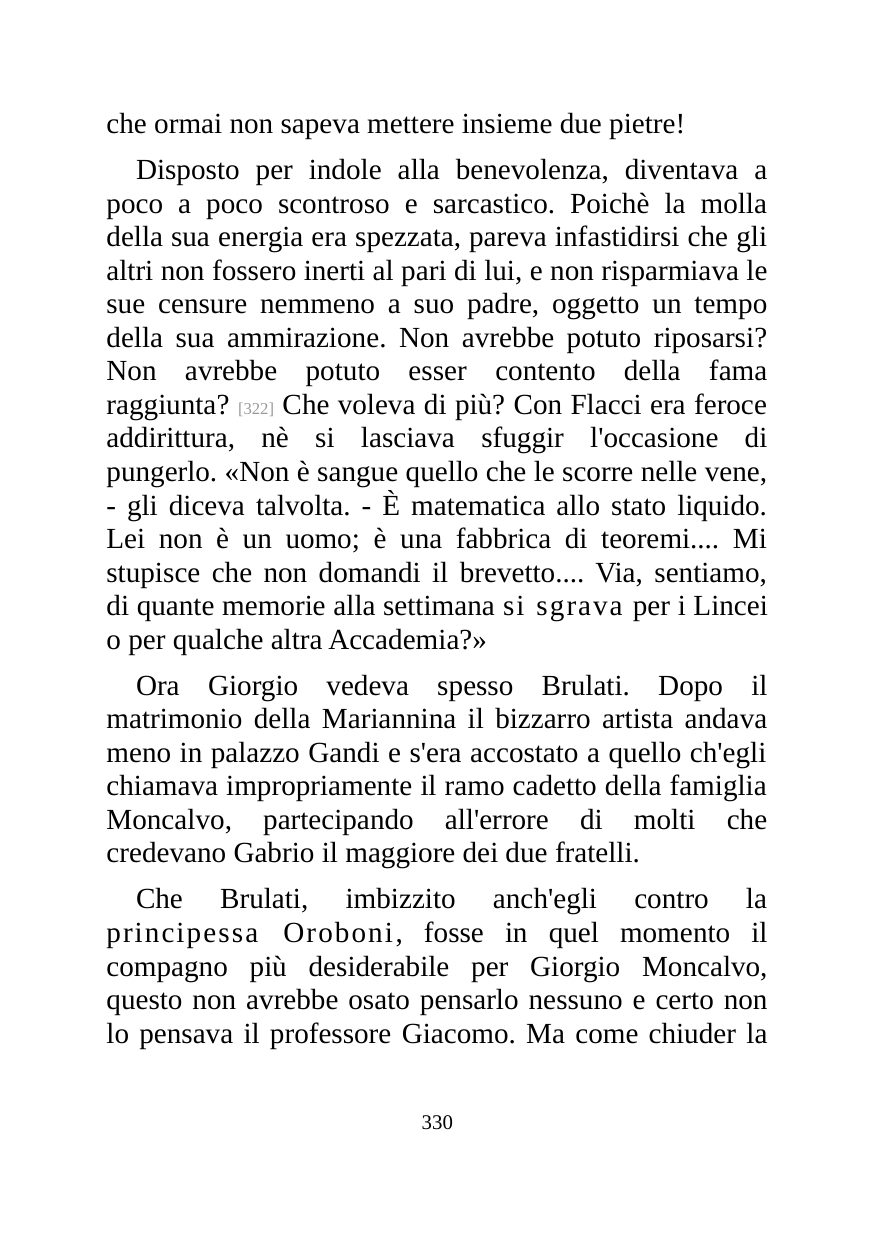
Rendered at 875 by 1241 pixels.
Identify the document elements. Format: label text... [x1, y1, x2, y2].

text Che Brulati, imbizzito anch'egli contro la principessa Oroboni, fosse in quel momento il compagno più desiderabile per Giorgio Moncalvo, questo non avrebbe osato pensarlo nessuno e certo non lo pensava il professore Giacomo. Ma come chiuder la [106, 882, 768, 1049]
text Disposto per indole alla benevolenza, diventava a poco a poco scontroso e sarcastico. Poichè la molla della sua energia era spezzata, pareva infastidirsi che gli altri non fossero inerti al pari di lui, e non risparmiava le sue censure nemmeno a suo padre, oggetto un tempo della sua ammirazione. Non avrebbe potuto riposarsi? Non avrebbe potuto esser contento della fama raggiunta? [322] Che voleva di più? Con Flacci era feroce addirittura, nè si lasciava sfuggir l'occasione di pungerlo. «Non è sangue quello che le scorre nelle vene, - gli diceva talvolta. - È matematica allo stato liquido. Lei non è un uomo; è una fabbrica di teoremi.... Mi stupisce che non domandi il brevetto.... Via, sentiamo, di quante memorie alla settimana si sgrava per i Lincei o per qualche altra Accademia?» [106, 152, 768, 655]
text che ormai non sapeva mettere insieme due pietre! [106, 106, 768, 140]
text Ora Giorgio vedeva spesso Brulati. Dopo il matrimonio della Mariannina il bizzarro artista andava meno in palazzo Gandi e s'era accostato a quello ch'egli chiamava impropriamente il ramo cadetto della famiglia Moncalvo, partecipando all'errore di molti che credevano Gabrio il maggiore dei due fratelli. [106, 668, 768, 869]
